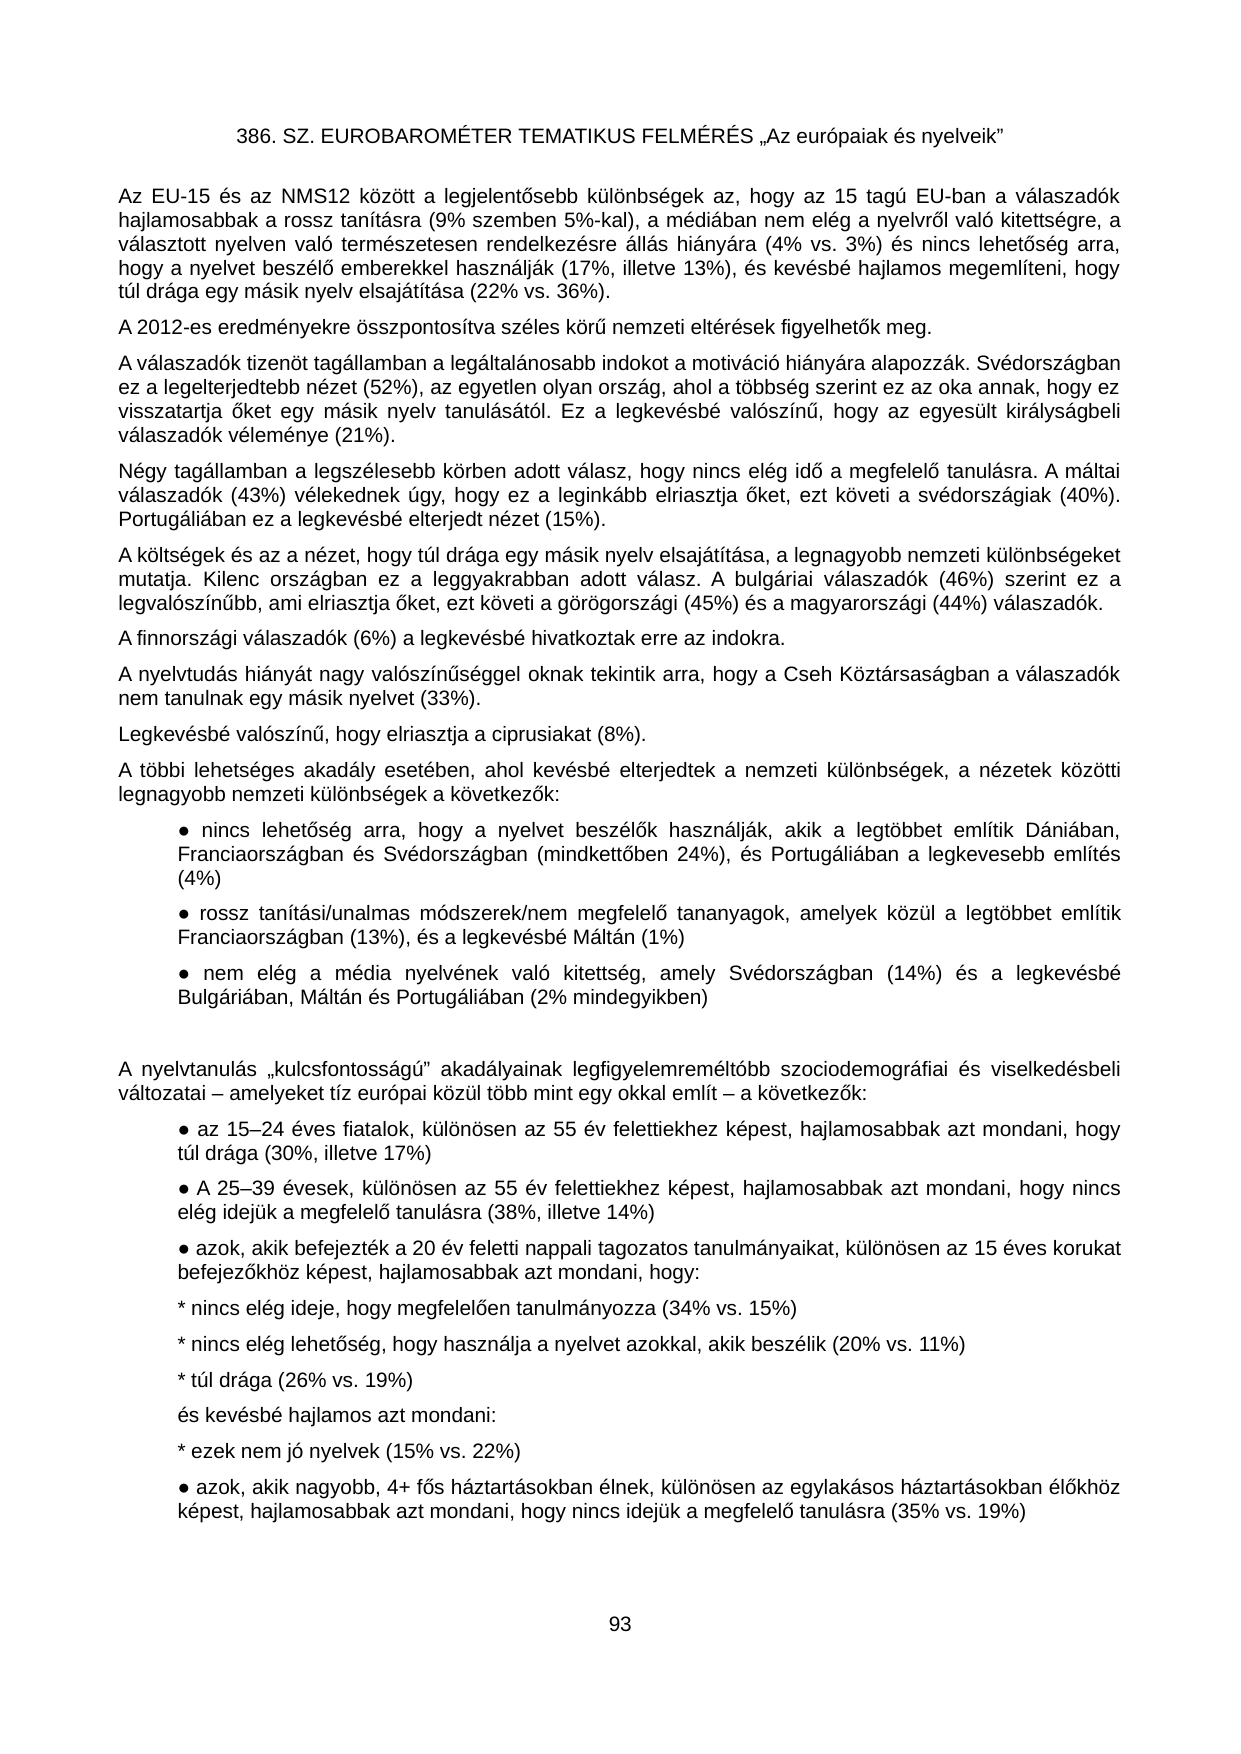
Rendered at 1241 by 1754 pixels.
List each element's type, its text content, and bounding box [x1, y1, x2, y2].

text * ezek nem jó nyelvek (15% vs. 22%) [177, 1439, 1122, 1463]
text ● azok, akik befejezték a 20 év feletti nappali tagozatos tanulmányaikat, különösen az 15 éves korukat befejezőkhöz képest, hajlamosabbak azt mondani, hogy: [177, 1236, 1122, 1284]
text ● A 25–39 évesek, különösen az 55 év felettiekhez képest, hajlamosabbak azt mondani, hogy nincs elég idejük a megfelelő tanulásra (38%, illetve 14%) [177, 1176, 1122, 1224]
text A többi lehetséges akadály esetében, ahol kevésbé elterjedtek a nemzeti különbségek, a nézetek közötti legnagyobb nemzeti különbségek a következők: [118, 758, 1122, 806]
text Az EU-15 és az NMS12 között a legjelentősebb különbségek az, hogy az 15 tagú EU-ban a válaszadók hajlamosabbak a rossz tanításra (9% szemben 5%-kal), a médiában nem elég a nyelvről való kitettségre, a választott nyelven való természetesen rendelkezésre állás hiányára (4% vs. 3%) és nincs lehetőség arra, hogy a nyelvet beszélő emberekkel használják (17%, illetve 13%), és kevésbé hajlamos megemlíteni, hogy túl drága egy másik nyelv elsajátítása (22% vs. 36%). [118, 183, 1122, 303]
text A nyelvtanulás „kulcsfontosságú” akadályainak legfigyelemreméltóbb szociodemográfiai és viselkedésbeli változatai – amelyeket tíz európai közül több mint egy okkal említ – a következők: [118, 1057, 1122, 1104]
text és kevésbé hajlamos azt mondani: [177, 1403, 1122, 1427]
text ● rossz tanítási/unalmas módszerek/nem megfelelő tananyagok, amelyek közül a legtöbbet említik Franciaországban (13%), és a legkevésbé Máltán (1%) [177, 901, 1122, 949]
text A nyelvtudás hiányát nagy valószínűséggel oknak tekintik arra, hogy a Cseh Köztársaságban a válaszadók nem tanulnak egy másik nyelvet (33%). [118, 662, 1122, 710]
text ● nem elég a média nyelvének való kitettség, amely Svédországban (14%) és a legkevésbé Bulgáriában, Máltán és Portugáliában (2% mindegyikben) [177, 961, 1122, 1009]
text ● az 15–24 éves fiatalok, különösen az 55 év felettiekhez képest, hajlamosabbak azt mondani, hogy túl drága (30%, illetve 17%) [177, 1116, 1122, 1164]
text Legkevésbé valószínű, hogy elriasztja a ciprusiakat (8%). [118, 722, 1122, 746]
text A finnországi válaszadók (6%) a legkevésbé hivatkoztak erre az indokra. [118, 626, 1122, 650]
text ● nincs lehetőség arra, hogy a nyelvet beszélők használják, akik a legtöbbet említik Dániában, Franciaországban és Svédországban (mindkettőben 24%), és Portugáliában a legkevesebb említés (4%) [177, 817, 1122, 889]
text A költségek és az a nézet, hogy túl drága egy másik nyelv elsajátítása, a legnagyobb nemzeti különbségeket mutatja. Kilenc országban ez a leggyakrabban adott válasz. A bulgáriai válaszadók (46%) szerint ez a legvalószínűbb, ami elriasztja őket, ezt követi a görögországi (45%) és a magyarországi (44%) válaszadók. [118, 542, 1122, 614]
text ● azok, akik nagyobb, 4+ fős háztartásokban élnek, különösen az egylakásos háztartásokban élőkhöz képest, hajlamosabbak azt mondani, hogy nincs idejük a megfelelő tanulásra (35% vs. 19%) [177, 1475, 1122, 1523]
text * túl drága (26% vs. 19%) [177, 1367, 1122, 1391]
text * nincs elég ideje, hogy megfelelően tanulmányozza (34% vs. 15%) [177, 1296, 1122, 1320]
text A válaszadók tizenöt tagállamban a legáltalánosabb indokot a motiváció hiányára alapozzák. Svédországban ez a legelterjedtebb nézet (52%), az egyetlen olyan ország, ahol a többség szerint ez az oka annak, hogy ez visszatartja őket egy másik nyelv tanulásától. Ez a legkevésbé valószínű, hogy az egyesült királyságbeli válaszadók véleménye (21%). [118, 351, 1122, 447]
text Négy tagállamban a legszélesebb körben adott válasz, hogy nincs elég idő a megfelelő tanulásra. A máltai válaszadók (43%) vélekednek úgy, hogy ez a leginkább elriasztja őket, ezt követi a svédországiak (40%). Portugáliában ez a legkevésbé elterjedt nézet (15%). [118, 459, 1122, 531]
text A 2012-es eredményekre összpontosítva széles körű nemzeti eltérések figyelhetők meg. [118, 315, 1122, 339]
text * nincs elég lehetőség, hogy használja a nyelvet azokkal, akik beszélik (20% vs. 11%) [177, 1332, 1122, 1356]
